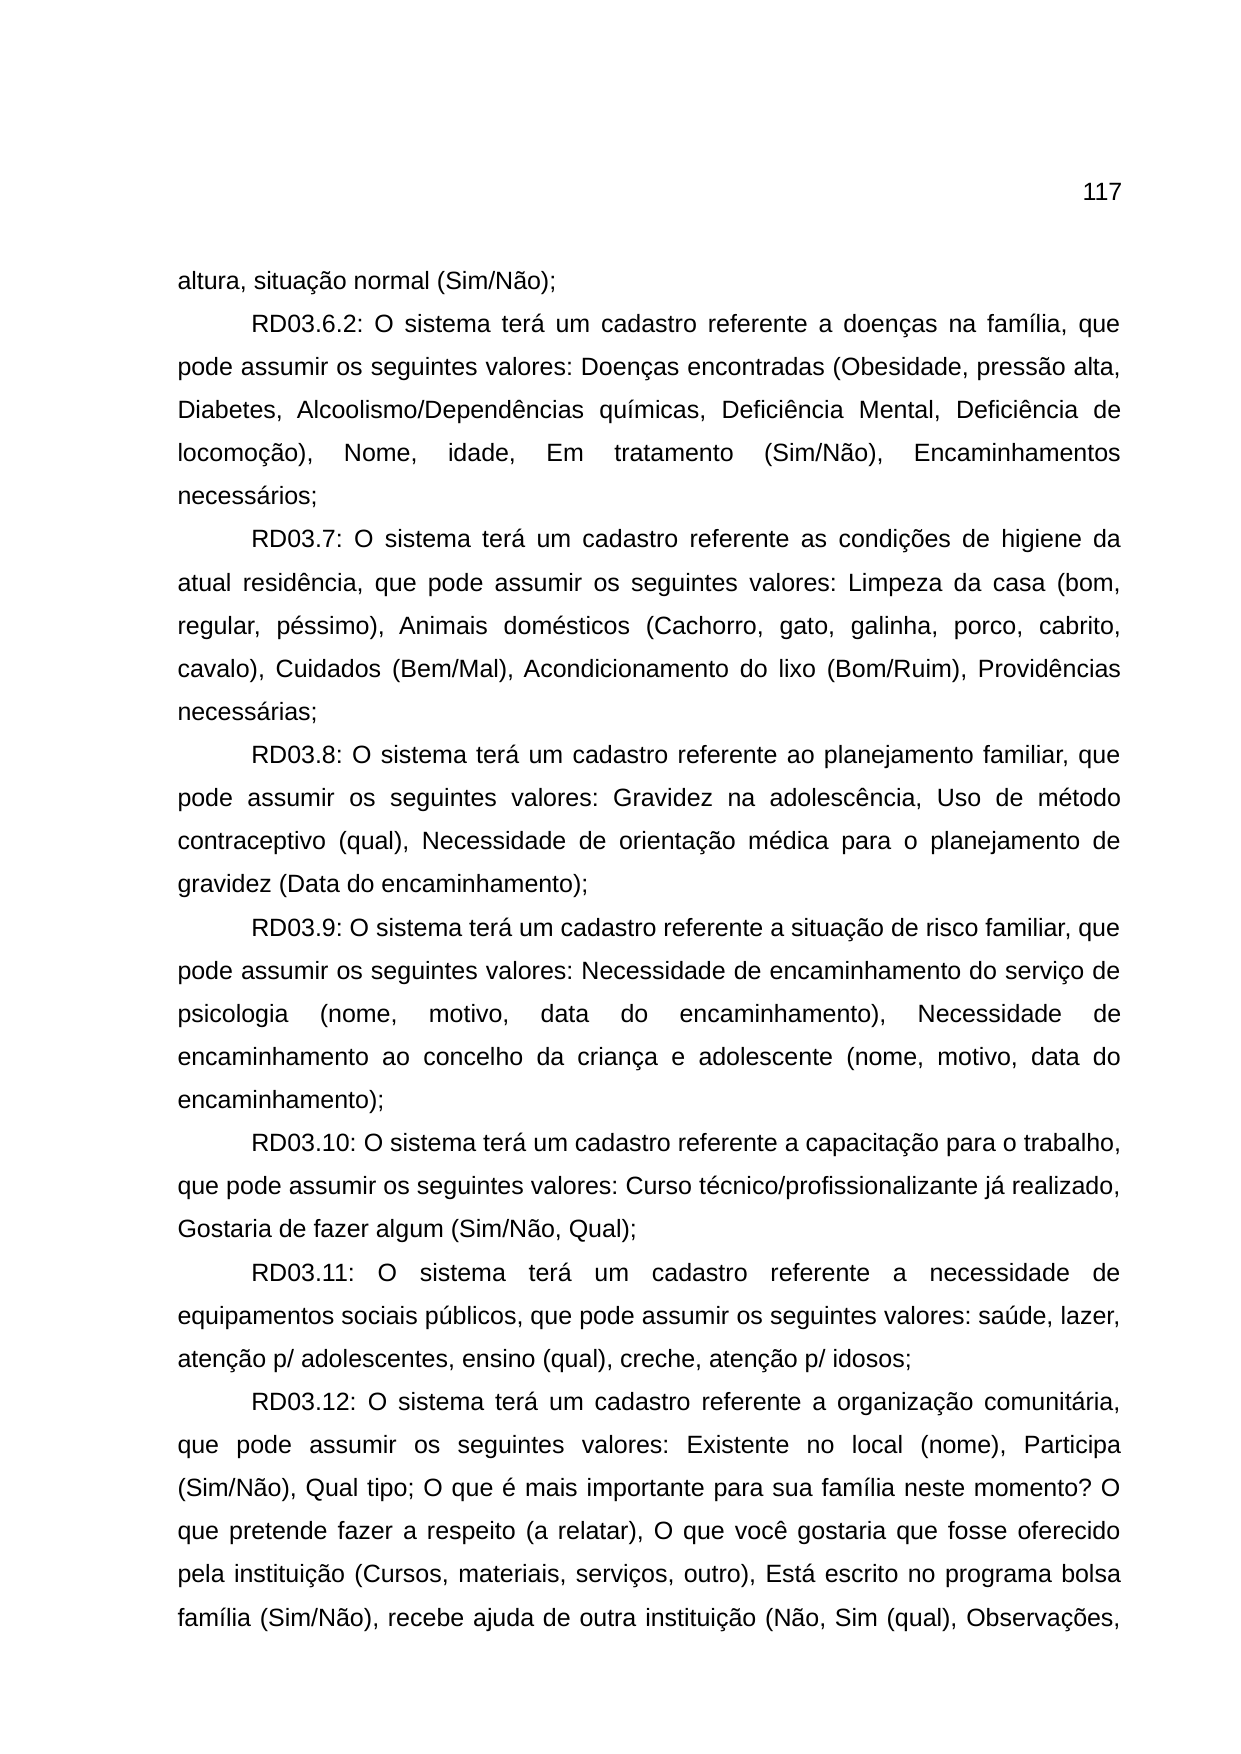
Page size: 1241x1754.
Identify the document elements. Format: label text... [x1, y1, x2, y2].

text RD03.10: O sistema terá um cadastro referente a capacitação para o trabalho, que pode assumir os seguintes valores: Curso técnico/profissionalizante já realizado, Gostaria de fazer algum (Sim/Não, Qual); [177, 1128, 1122, 1243]
text RD03.8: O sistema terá um cadastro referente ao planejamento familiar, que pode assumir os seguintes valores: Gravidez na adolescência, Uso de método contraceptivo (qual), Necessidade de orientação médica para o planejamento de gravidez (Data do encaminhamento); [177, 740, 1122, 898]
text RD03.12: O sistema terá um cadastro referente a organização comunitária, que pode assumir os seguintes valores: Existente no local (nome), Participa (Sim/Não), Qual tipo; O que é mais importante para sua família neste momento? O que pretende fazer a respeito (a relatar), O que você gostaria que fosse oferecido pela instituição (Cursos, materiais, serviços, outro), Está escrito no programa bolsa família (Sim/Não), recebe ajuda de outra instituição (Não, Sim (qual), Observações, [177, 1387, 1122, 1631]
text RD03.6.2: O sistema terá um cadastro referente a doenças na família, que pode assumir os seguintes valores: Doenças encontradas (Obesidade, pressão alta, Diabetes, Alcoolismo/Dependências químicas, Deficiência Mental, Deficiência de locomoção), Nome, idade, Em tratamento (Sim/Não), Encaminhamentos necessários; [177, 309, 1122, 510]
text altura, situação normal (Sim/Não); [177, 266, 1122, 294]
text RD03.7: O sistema terá um cadastro referente as condições de higiene da atual residência, que pode assumir os seguintes valores: Limpeza da casa (bom, regular, péssimo), Animais domésticos (Cachorro, gato, galinha, porco, cabrito, cavalo), Cuidados (Bem/Mal), Acondicionamento do lixo (Bom/Ruim), Providências necessárias; [177, 524, 1122, 726]
text RD03.9: O sistema terá um cadastro referente a situação de risco familiar, que pode assumir os seguintes valores: Necessidade de encaminhamento do serviço de psicologia (nome, motivo, data do encaminhamento), Necessidade de encaminhamento ao concelho da criança e adolescente (nome, motivo, data do encaminhamento); [177, 913, 1122, 1114]
text RD03.11: O sistema terá um cadastro referente a necessidade de equipamentos sociais públicos, que pode assumir os seguintes valores: saúde, lazer, atenção p/ adolescentes, ensino (qual), creche, atenção p/ idosos; [177, 1258, 1122, 1373]
